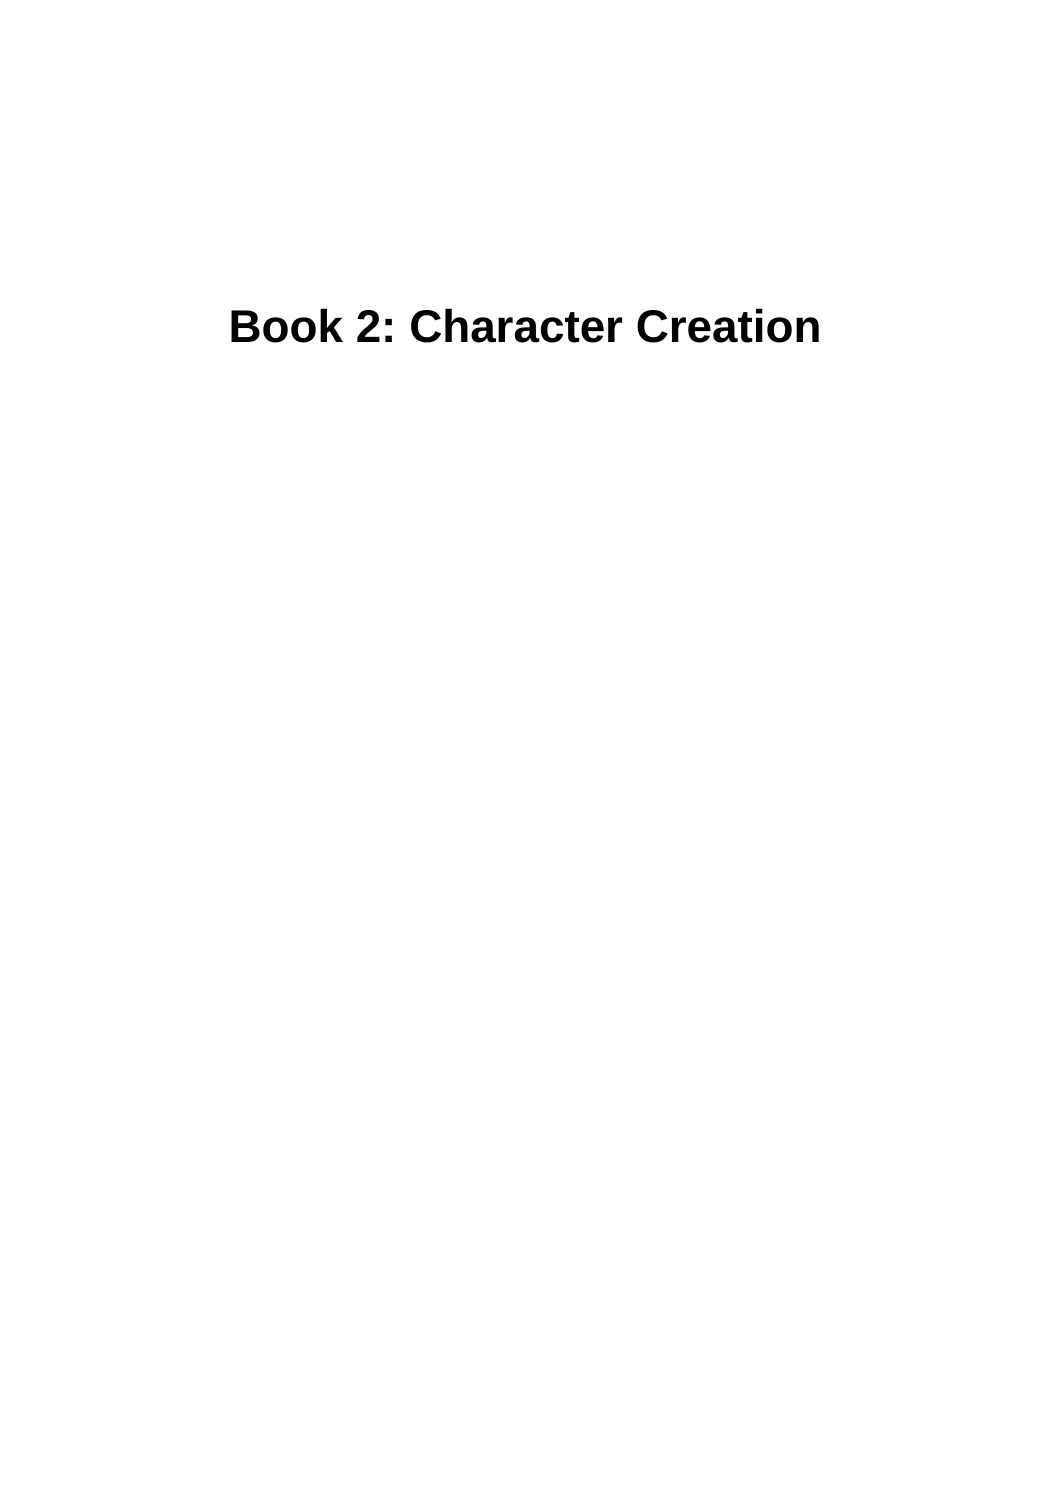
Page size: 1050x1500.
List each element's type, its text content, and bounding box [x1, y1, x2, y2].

subtitle Book 2: Character Creation [75, 299, 975, 352]
